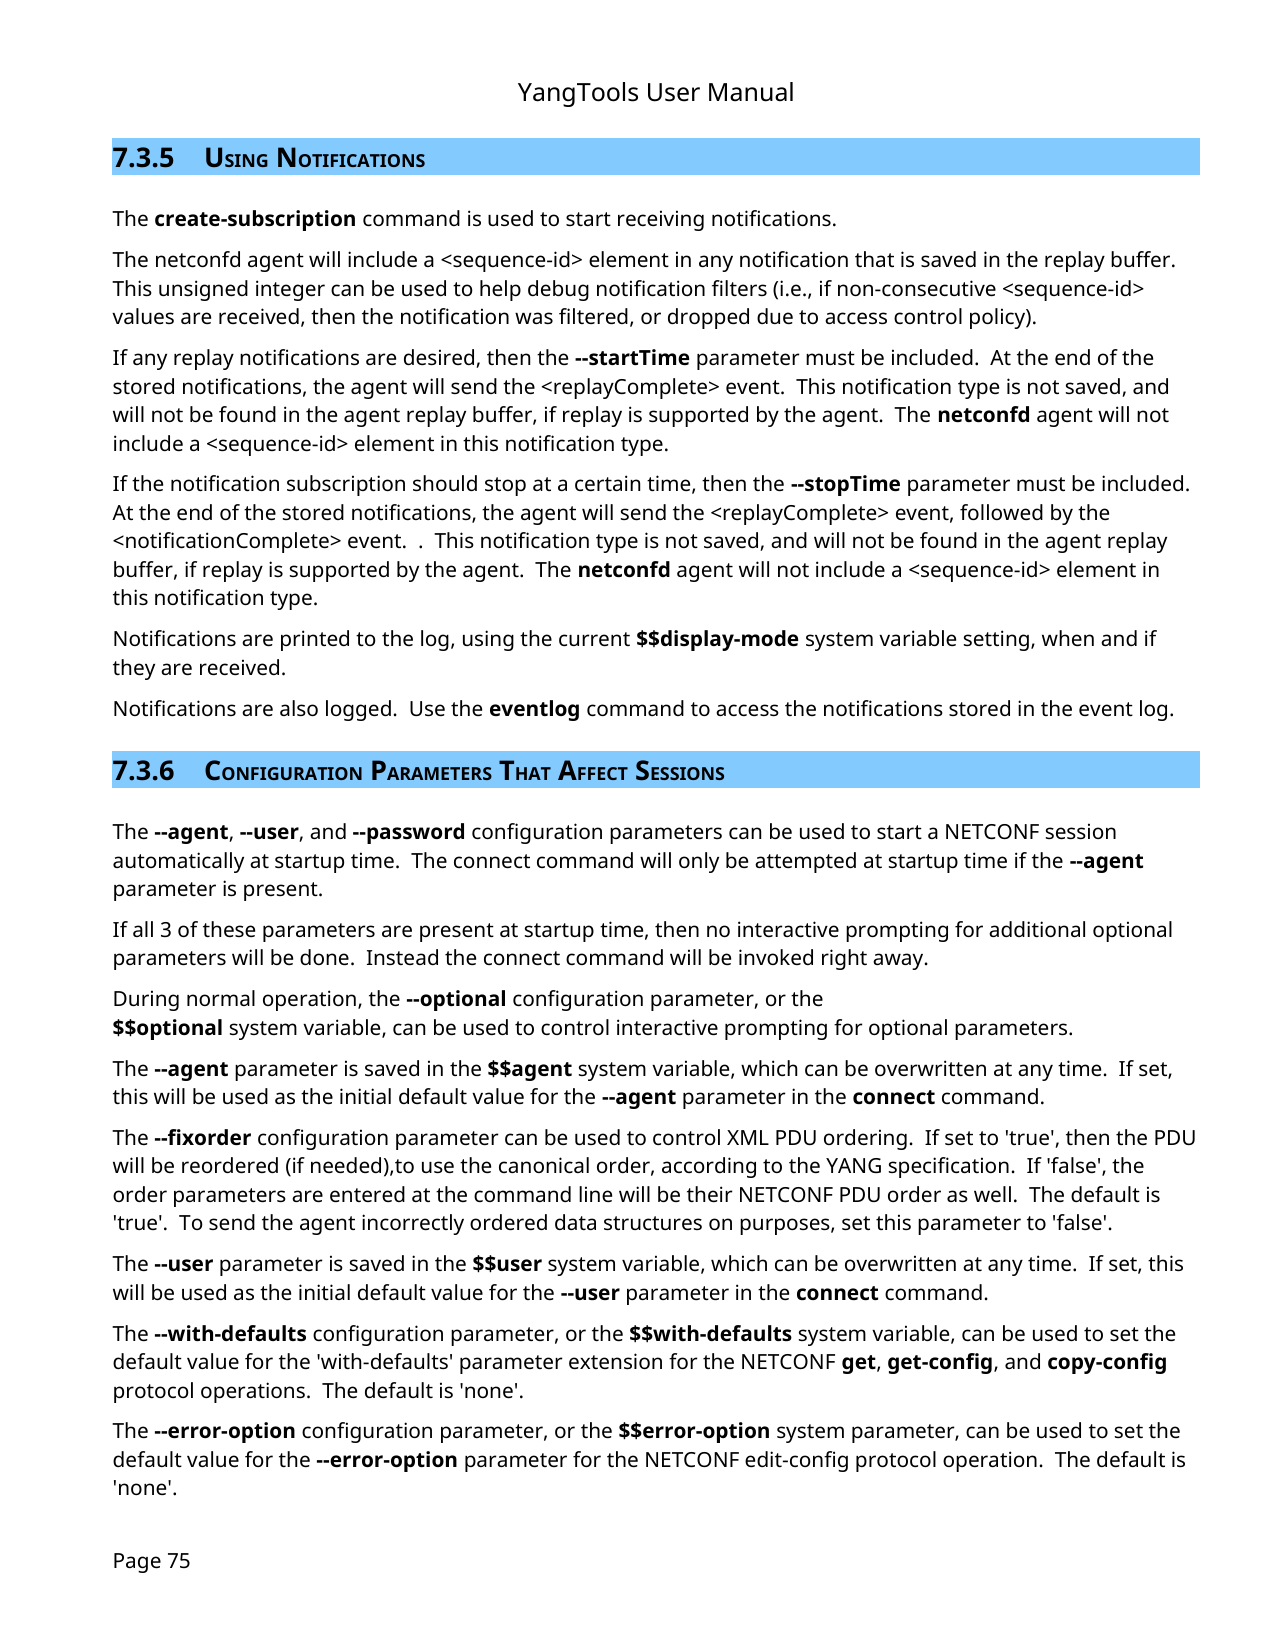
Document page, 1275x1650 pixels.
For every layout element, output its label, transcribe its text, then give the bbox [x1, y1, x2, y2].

subtitle Using Notifications [112, 138, 1200, 175]
text The --agent parameter is saved in the $$agent system variable, which can be overwritten at any time. If set, this will be used as the initial default value for the --agent parameter in the connect command. [112, 1054, 1200, 1111]
text If all 3 of these parameters are present at startup time, then no interactive prompting for additional optional parameters will be done. Instead the connect command will be invoked right away. [112, 915, 1200, 972]
text The create-subscription command is used to start receiving notifications. [112, 204, 1200, 233]
text Notifications are printed to the log, using the current $$display-mode system variable setting, when and if they are received. [112, 624, 1200, 681]
text The --with-defaults configuration parameter, or the $$with-defaults system variable, can be used to set the default value for the 'with-defaults' parameter extension for the NETCONF get, get-config, and copy-config protocol operations. The default is 'none'. [112, 1319, 1200, 1404]
subtitle Configuration Parameters That Affect Sessions [112, 751, 1200, 788]
text Notifications are also logged. Use the eventlog command to access the notifications stored in the event log. [112, 694, 1200, 722]
text The --error-option configuration parameter, or the $$error-option system parameter, can be used to set the default value for the --error-option parameter for the NETCONF edit-config protocol operation. The default is 'none'. [112, 1417, 1200, 1502]
text The netconfd agent will include a <sequence-id> element in any notification that is saved in the replay buffer. This unsigned integer can be used to help debug notification filters (i.e., if non-consecutive <sequence-id> values are received, then the notification was filtered, or dropped due to access control policy). [112, 246, 1200, 331]
text The --agent, --user, and --password configuration parameters can be used to start a NETCONF session automatically at startup time. The connect command will only be attempted at startup time if the --agent parameter is present. [112, 817, 1200, 903]
text The --user parameter is saved in the $$user system variable, which can be overwritten at any time. If set, this will be used as the initial default value for the --user parameter in the connect command. [112, 1249, 1200, 1306]
text If any replay notifications are desired, then the --startTime parameter must be included. At the end of the stored notifications, the agent will send the <replayComplete> event. This notification type is not saved, and will not be found in the agent replay buffer, if replay is supported by the agent. The netconfd agent will not include a <sequence-id> element in this notification type. [112, 343, 1200, 457]
text The --fixorder configuration parameter can be used to control XML PDU ordering. If set to 'true', then the PDU will be reordered (if needed),to use the canonical order, according to the YANG specification. If 'false', the order parameters are entered at the command line will be their NETCONF PDU order as well. The default is 'true'. To send the agent incorrectly ordered data structures on purposes, set this parameter to 'false'. [112, 1123, 1200, 1237]
text If the notification subscription should stop at a certain time, then the --stopTime parameter must be included. At the end of the stored notifications, the agent will send the <replayComplete> event, followed by the <notificationComplete> event. . This notification type is not saved, and will not be found in the agent replay buffer, if replay is supported by the agent. The netconfd agent will not include a <sequence-id> element in this notification type. [112, 469, 1200, 612]
text During normal operation, the --optional configuration parameter, or the $$optional system variable, can be used to control interactive prompting for optional parameters. [112, 984, 1200, 1041]
